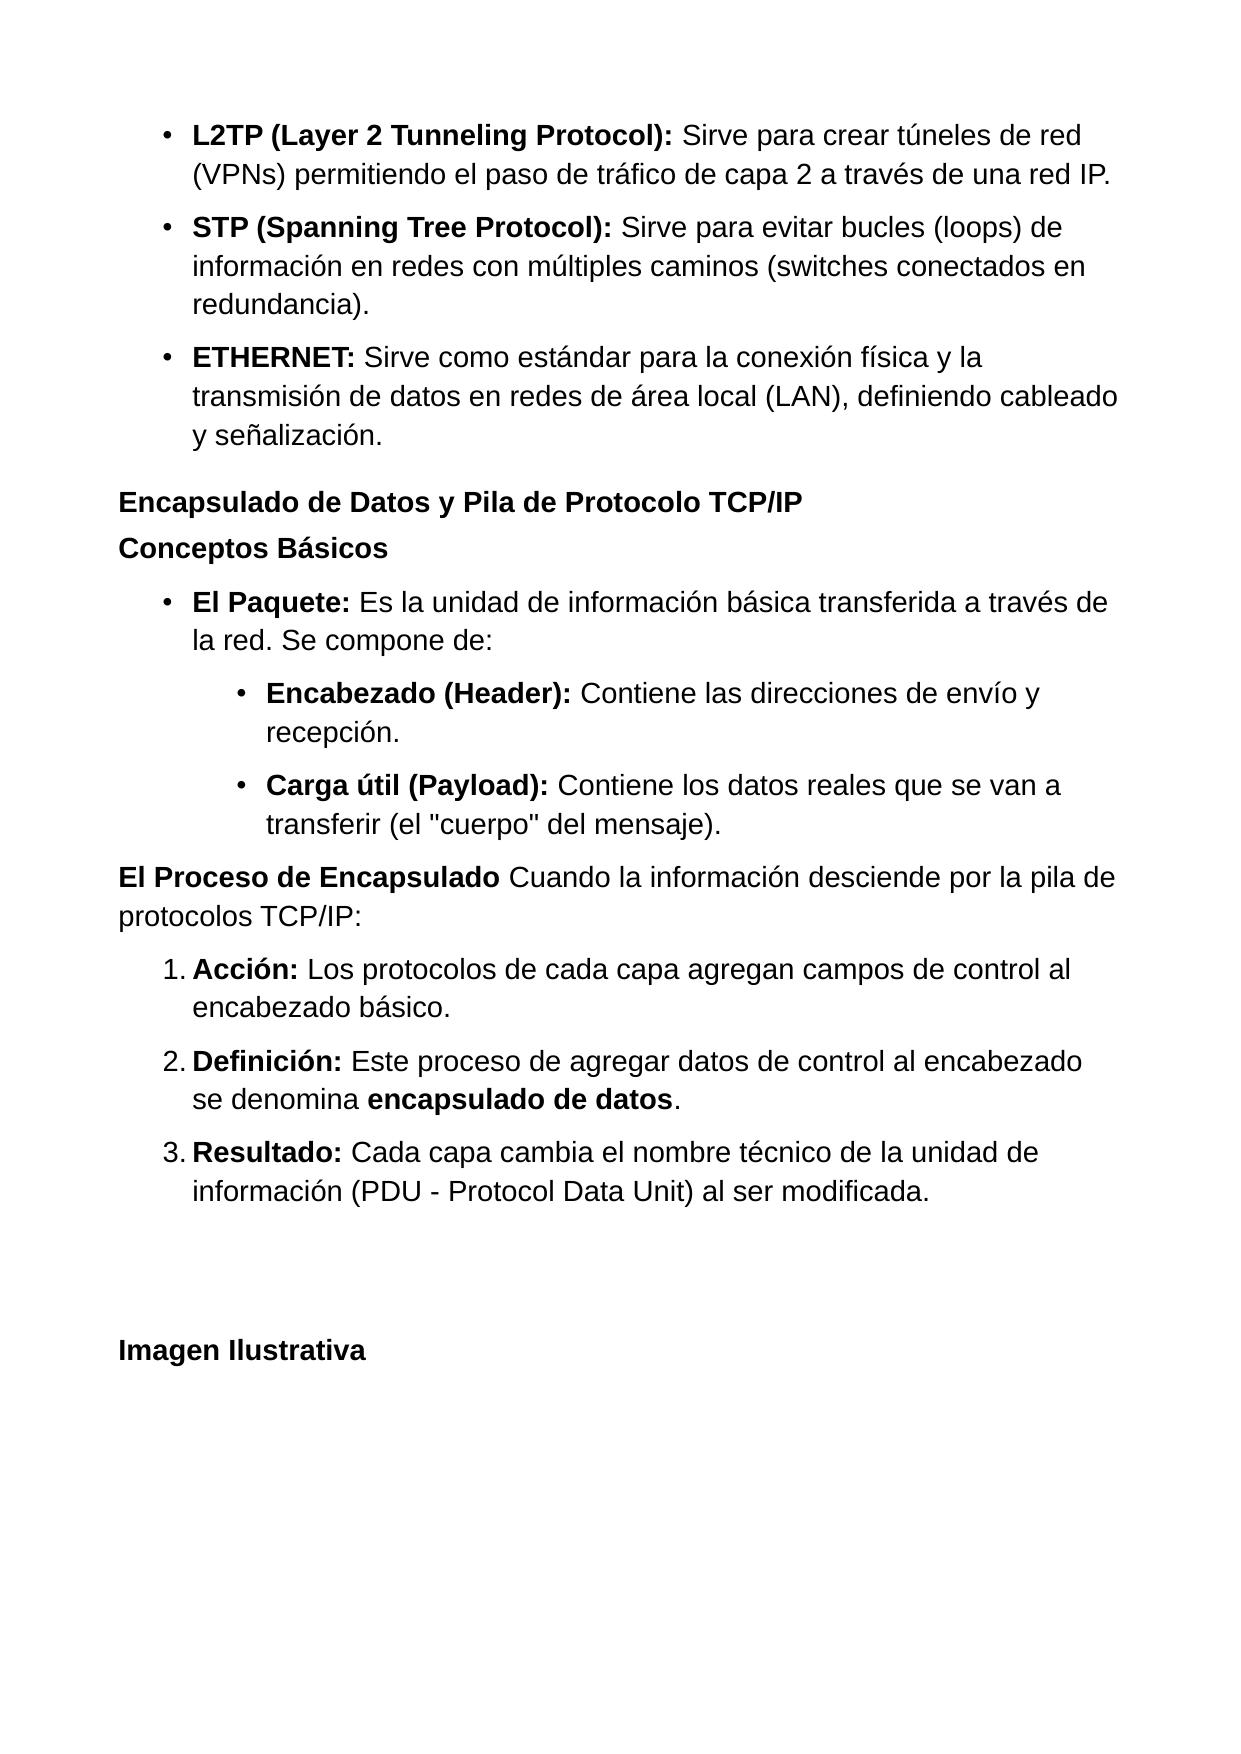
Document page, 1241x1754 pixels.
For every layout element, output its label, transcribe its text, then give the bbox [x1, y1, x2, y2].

list L2TP (Layer 2 Tunneling Protocol): Sirve para crear túneles de red (VPNs) permitiendo el paso de tráfico de capa 2 a través de una red IP. [162, 118, 1122, 190]
list Carga útil (Payload): Contiene los datos reales que se van a transferir (el "cuerpo" del mensaje). [236, 768, 1122, 841]
list STP (Spanning Tree Protocol): Sirve para evitar bucles (loops) de información en redes con múltiples caminos (switches conectados en redundancia). [162, 210, 1122, 321]
list Definición: Este proceso de agregar datos de control al encabezado se denomina encapsulado de datos. [162, 1043, 1122, 1116]
list El Paquete: Es la unidad de información básica transferida a través de la red. Se compone de: [162, 584, 1122, 657]
text Conceptos Básicos [118, 531, 1122, 565]
subtitle Encapsulado de Datos y Pila de Protocolo TCP/IP [118, 485, 1122, 519]
list Encabezado (Header): Contiene las direcciones de envío y recepción. [236, 676, 1122, 749]
list Resultado: Cada capa cambia el nombre técnico de la unidad de información (PDU - Protocol Data Unit) al ser modificada. [162, 1135, 1122, 1207]
list Acción: Los protocolos de cada capa agregan campos de control al encabezado básico. [162, 952, 1122, 1024]
text Imagen Ilustrativa [118, 1333, 1122, 1367]
text El Proceso de Encapsulado Cuando la información desciende por la pila de protocolos TCP/IP: [118, 860, 1122, 932]
list ETHERNET: Sirve como estándar para la conexión física y la transmisión de datos en redes de área local (LAN), definiendo cableado y señalización. [162, 340, 1122, 451]
